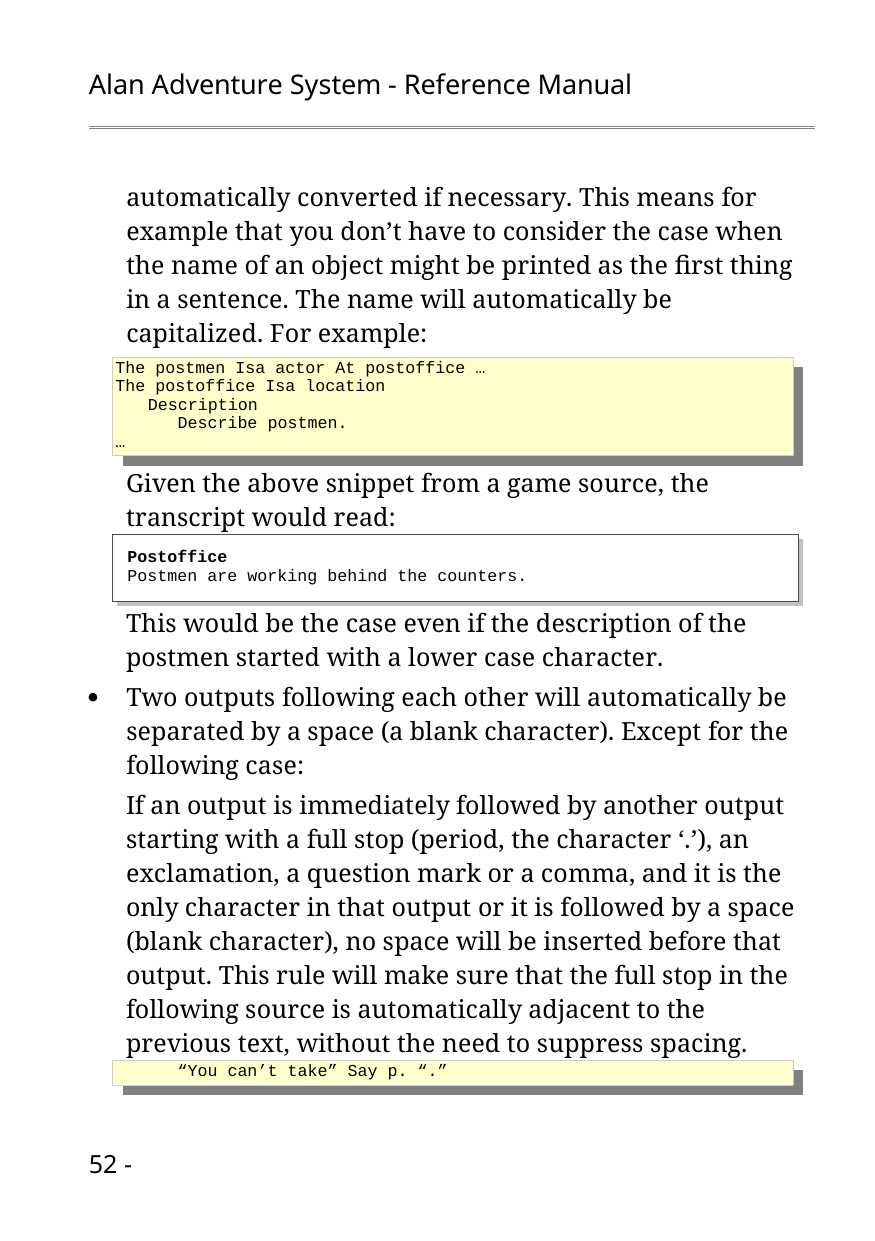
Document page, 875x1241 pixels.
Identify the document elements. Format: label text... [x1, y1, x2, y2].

list Given the above snippet from a game source, the transcript would read: [126, 466, 815, 534]
list If an output is immediately followed by another output starting with a full stop (period, the character ‘.’), an exclamation, a question mark or a comma, and it is the only character in that output or it is followed by a space (blank character), no space will be inserted before that output. This rule will make sure that the full stop in the following source is automatically adjacent to the previous text, without the need to suppress spacing. [126, 788, 815, 1060]
text Postoffice Postmen are working behind the counters. [113, 535, 798, 601]
text “You can’t take” Say p. “.” [113, 1061, 793, 1084]
list automatically converted if necessary. This means for example that you don’t have to consider the case when the name of an object might be printed as the first thing in a sentence. The name will automatically be capitalized. For example: [88, 180, 815, 350]
list This would be the case even if the description of the postmen started with a lower case character. [126, 606, 815, 673]
list Two outputs following each other will automatically be separated by a space (a blank character). Except for the following case: [88, 680, 815, 782]
text The postmen Isa actor At postoffice … The postoffice Isa location Description Describe postmen. … [113, 358, 793, 455]
